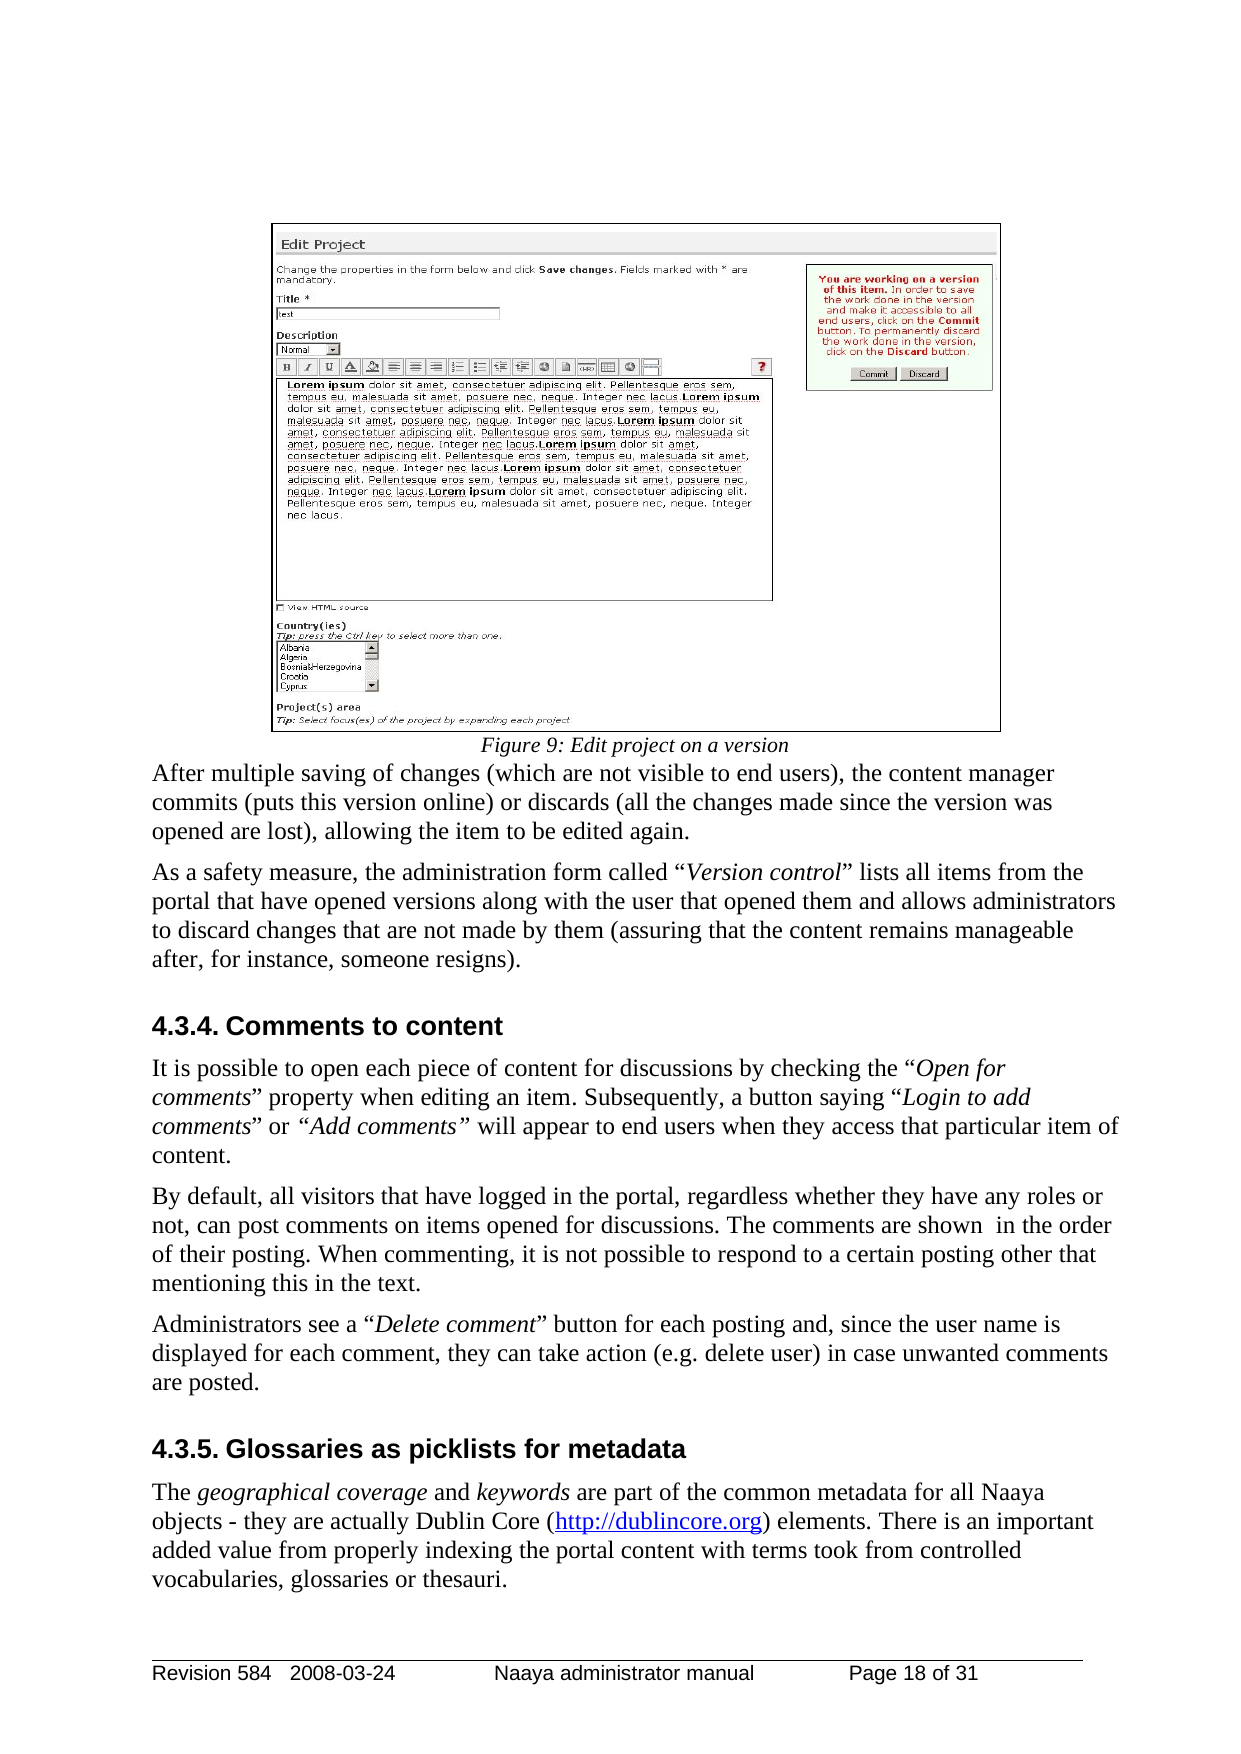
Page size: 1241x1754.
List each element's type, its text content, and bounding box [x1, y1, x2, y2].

text Figure 9: Edit project on a version [271, 732, 1001, 757]
text As a safety measure, the administration form called “Version control” lists all items from the portal that have opened versions along with the user that opened them and allows administrators to discard changes that are not made by them (assuring that the content remains manageable after, for instance, someone resigns). [152, 856, 1120, 973]
text After multiple saving of changes (which are not visible to end users), the content manager commits (puts this version online) or discards (all the changes made since the version was opened are lost), allowing the item to be edited again. [152, 210, 1120, 845]
subtitle Glossaries as picklists for metadata [152, 1433, 1120, 1464]
text Administrators see a “Delete comment” button for each posting and, since the user name is displayed for each comment, they can take action (e.g. delete user) in case unwanted comments are posted. [152, 1309, 1120, 1396]
text By default, all visitors that have logged in the portal, regardless whether they have any roles or not, can post comments on items opened for discussions. The comments are shown in the order of their posting. When commenting, it is not possible to respond to a certain posting other that mentioning this in the text. [152, 1181, 1120, 1297]
text [273, 224, 1000, 731]
picture [275, 227, 997, 728]
text The geographical coverage and keywords are part of the common metadata for all Naaya objects - they are actually Dublin Core (http://dublincore.org) elements. There is an important added value from properly indexing the portal content with terms took from controlled vocabularies, glossaries or thesauri. [152, 1477, 1120, 1593]
subtitle Comments to content [152, 1009, 1120, 1041]
text It is possible to open each piece of content for discussions by checking the “Open for comments” property when editing an item. Subsequently, a button saying “Login to add comments” or “Add comments” will appear to end users when they access that particular item of content. [152, 1053, 1120, 1169]
